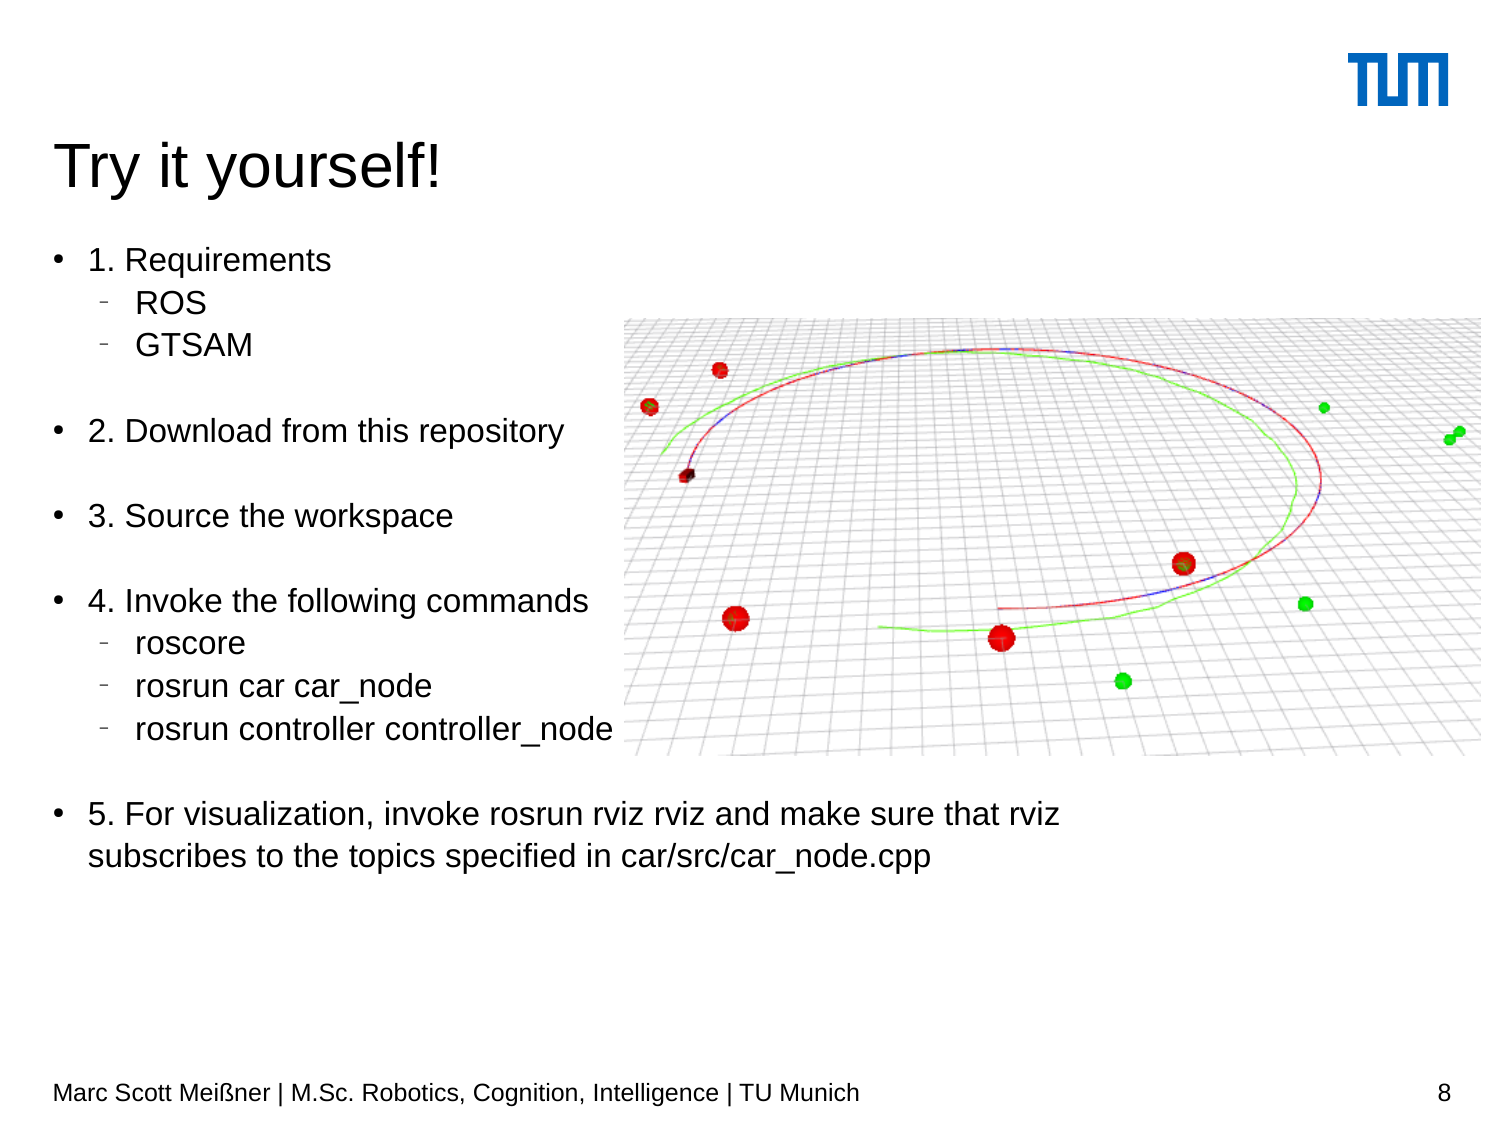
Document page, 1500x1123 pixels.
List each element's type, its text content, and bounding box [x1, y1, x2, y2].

picture [624, 318, 1481, 756]
list 1. Requirements ROS GTSAM 2. Download from this repository 3. Source the workspace 4. Invoke the following commands roscore rosrun car car_node rosrun controller controller_node 5. For visualization, invoke rosrun rviz rviz and make sure that rviz subscribes to the topics specified in car/src/car_node.cpp [52, 236, 1182, 955]
title Try it yourself! [53, 130, 1453, 201]
